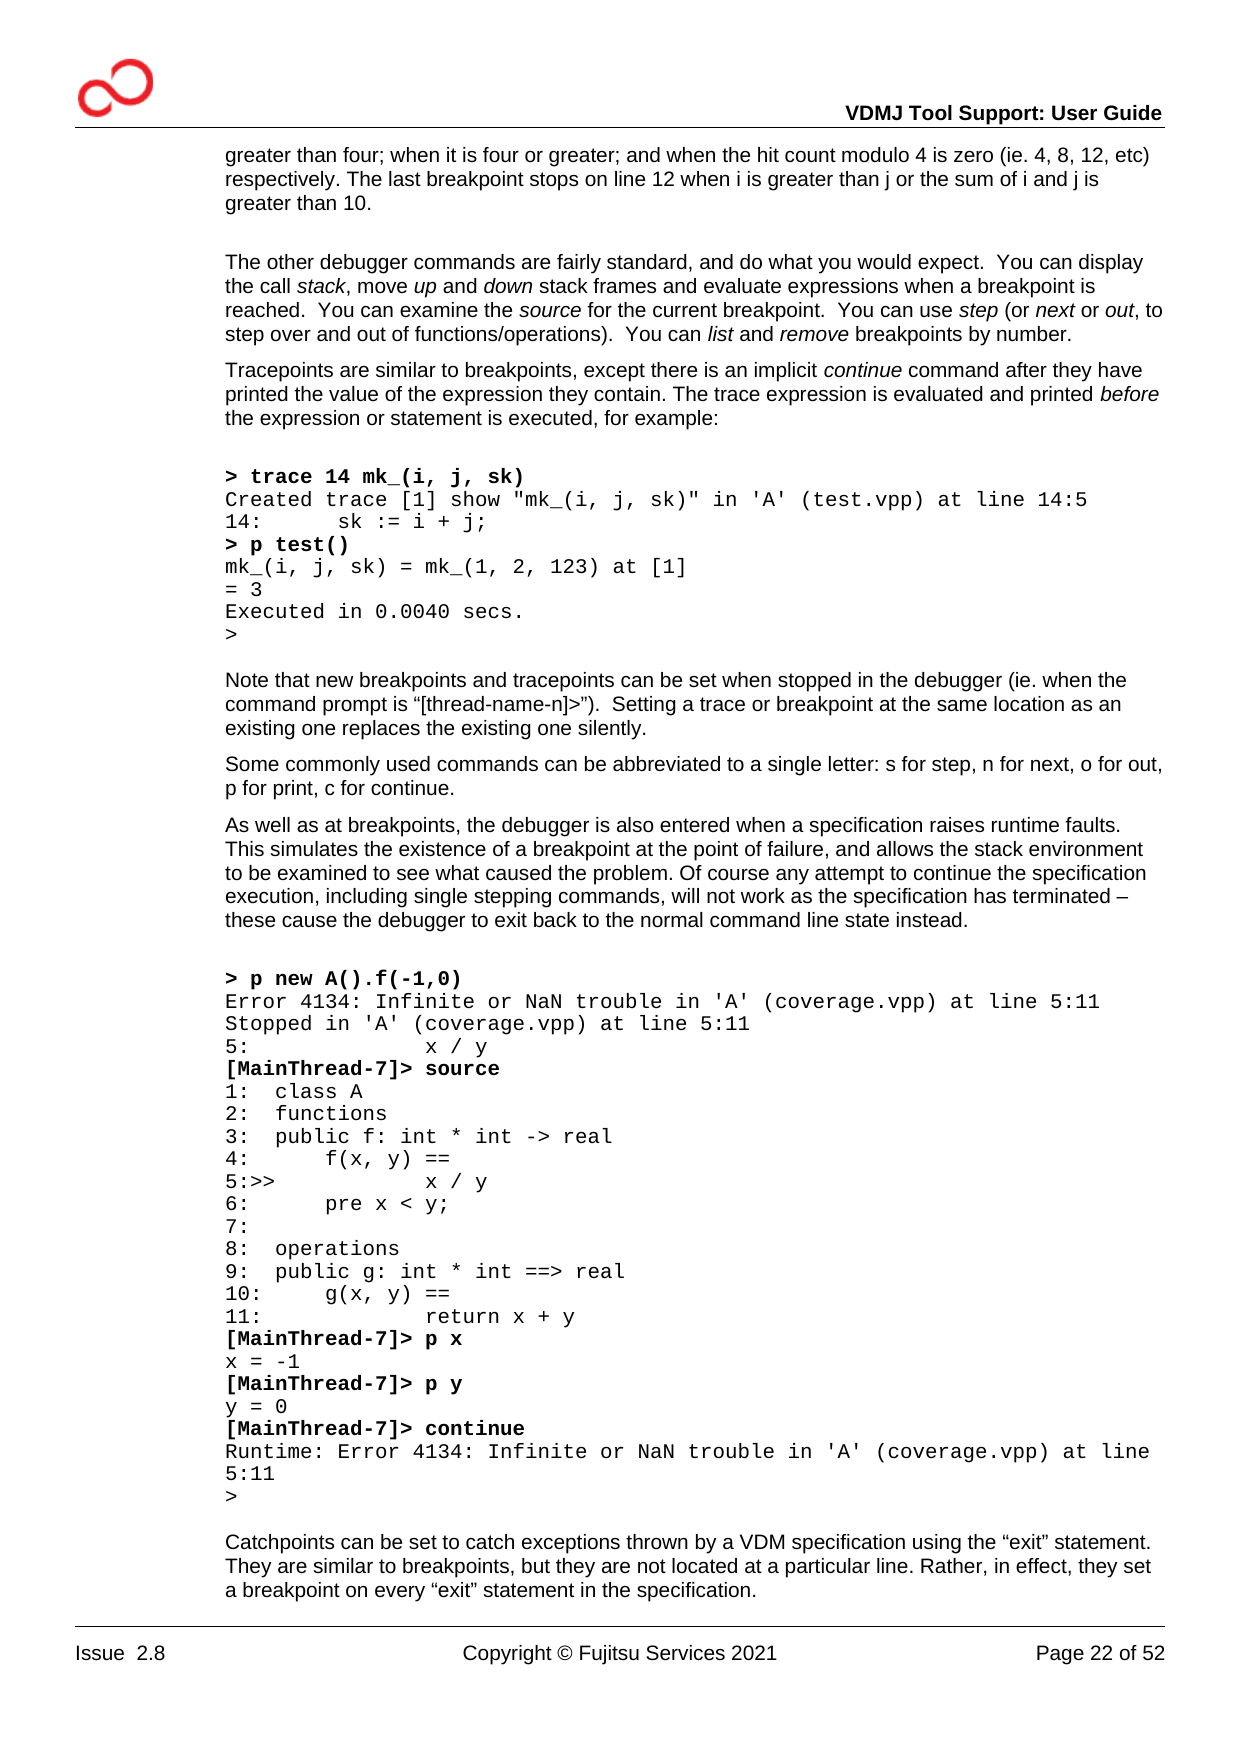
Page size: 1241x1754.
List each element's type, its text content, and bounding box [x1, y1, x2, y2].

text [MainThread-7]> continue [225, 1418, 1165, 1440]
text 6: pre x < y; [225, 1193, 1165, 1215]
text Created trace [1] show "mk_(i, j, sk)" in 'A' (test.vpp) at line 14:5 [225, 488, 1165, 511]
text Note that new breakpoints and tracepoints can be set when stopped in the debugger (ie. when the command prompt is “[thread-name-n]>”). Setting a trace or breakpoint at the same location as an existing one replaces the existing one silently. [225, 668, 1165, 740]
text x = -1 [225, 1350, 1165, 1373]
text > [225, 1485, 1165, 1508]
text 4: f(x, y) == [225, 1148, 1165, 1170]
text Some commonly used commands can be abbreviated to a single letter: s for step, n for next, o for out, p for print, c for continue. [225, 752, 1165, 800]
text > trace 14 mk_(i, j, sk) [225, 466, 1165, 488]
text 10: g(x, y) == [225, 1283, 1165, 1305]
text > [225, 623, 1165, 646]
text 1: class A [225, 1080, 1165, 1103]
text y = 0 [225, 1395, 1165, 1418]
text = 3 [225, 578, 1165, 601]
text The other debugger commands are fairly standard, and do what you would expect. You can display the call stack, move up and down stack frames and evaluate expressions when a breakpoint is reached. You can examine the source for the current breakpoint. You can use step (or next or out, to step over and out of functions/operations). You can list and remove breakpoints by number. [225, 250, 1165, 346]
text [MainThread-7]> source [225, 1058, 1165, 1080]
text greater than four; when it is four or greater; and when the hit count modulo 4 is zero (ie. 4, 8, 12, etc) respectively. The last breakpoint stops on line 12 when i is greater than j or the sum of i and j is greater than 10. [225, 143, 1165, 215]
text Runtime: Error 4134: Infinite or NaN trouble in 'A' (coverage.vpp) at line 5:11 [225, 1440, 1165, 1485]
text Error 4134: Infinite or NaN trouble in 'A' (coverage.vpp) at line 5:11 [225, 990, 1165, 1013]
text > p new A().f(-1,0) [225, 968, 1165, 990]
text Stopped in 'A' (coverage.vpp) at line 5:11 [225, 1013, 1165, 1035]
text As well as at breakpoints, the debugger is also entered when a specification raises runtime faults. This simulates the existence of a breakpoint at the point of failure, and allows the stack environment to be examined to see what caused the problem. Of course any attempt to continue the specification execution, including single stepping commands, will not work as the specification has terminated – these cause the debugger to exit back to the normal command line state instead. [225, 813, 1165, 933]
text > p test() [225, 533, 1165, 556]
text 11: return x + y [225, 1305, 1165, 1328]
text 3: public f: int * int -> real [225, 1125, 1165, 1148]
text 5: x / y [225, 1035, 1165, 1058]
text mk_(i, j, sk) = mk_(1, 2, 123) at [1] [225, 556, 1165, 578]
text 9: public g: int * int ==> real [225, 1260, 1165, 1283]
text Catchpoints can be set to catch exceptions thrown by a VDM specification using the “exit” statement. They are similar to breakpoints, but they are not located at a particular line. Rather, in effect, they set a breakpoint on every “exit” statement in the specification. [225, 1530, 1165, 1602]
text [MainThread-7]> p x [225, 1328, 1165, 1350]
text 2: functions [225, 1103, 1165, 1125]
text 5:>> x / y [225, 1170, 1165, 1193]
text Executed in 0.0040 secs. [225, 601, 1165, 623]
text Tracepoints are similar to breakpoints, except there is an implicit continue command after they have printed the value of the expression they contain. The trace expression is evaluated and printed before the expression or statement is executed, for example: [225, 359, 1165, 431]
picture [78, 52, 153, 127]
text 14: sk := i + j; [225, 511, 1165, 533]
text 7: [225, 1215, 1165, 1238]
text 8: operations [225, 1238, 1165, 1260]
text [MainThread-7]> p y [225, 1373, 1165, 1395]
